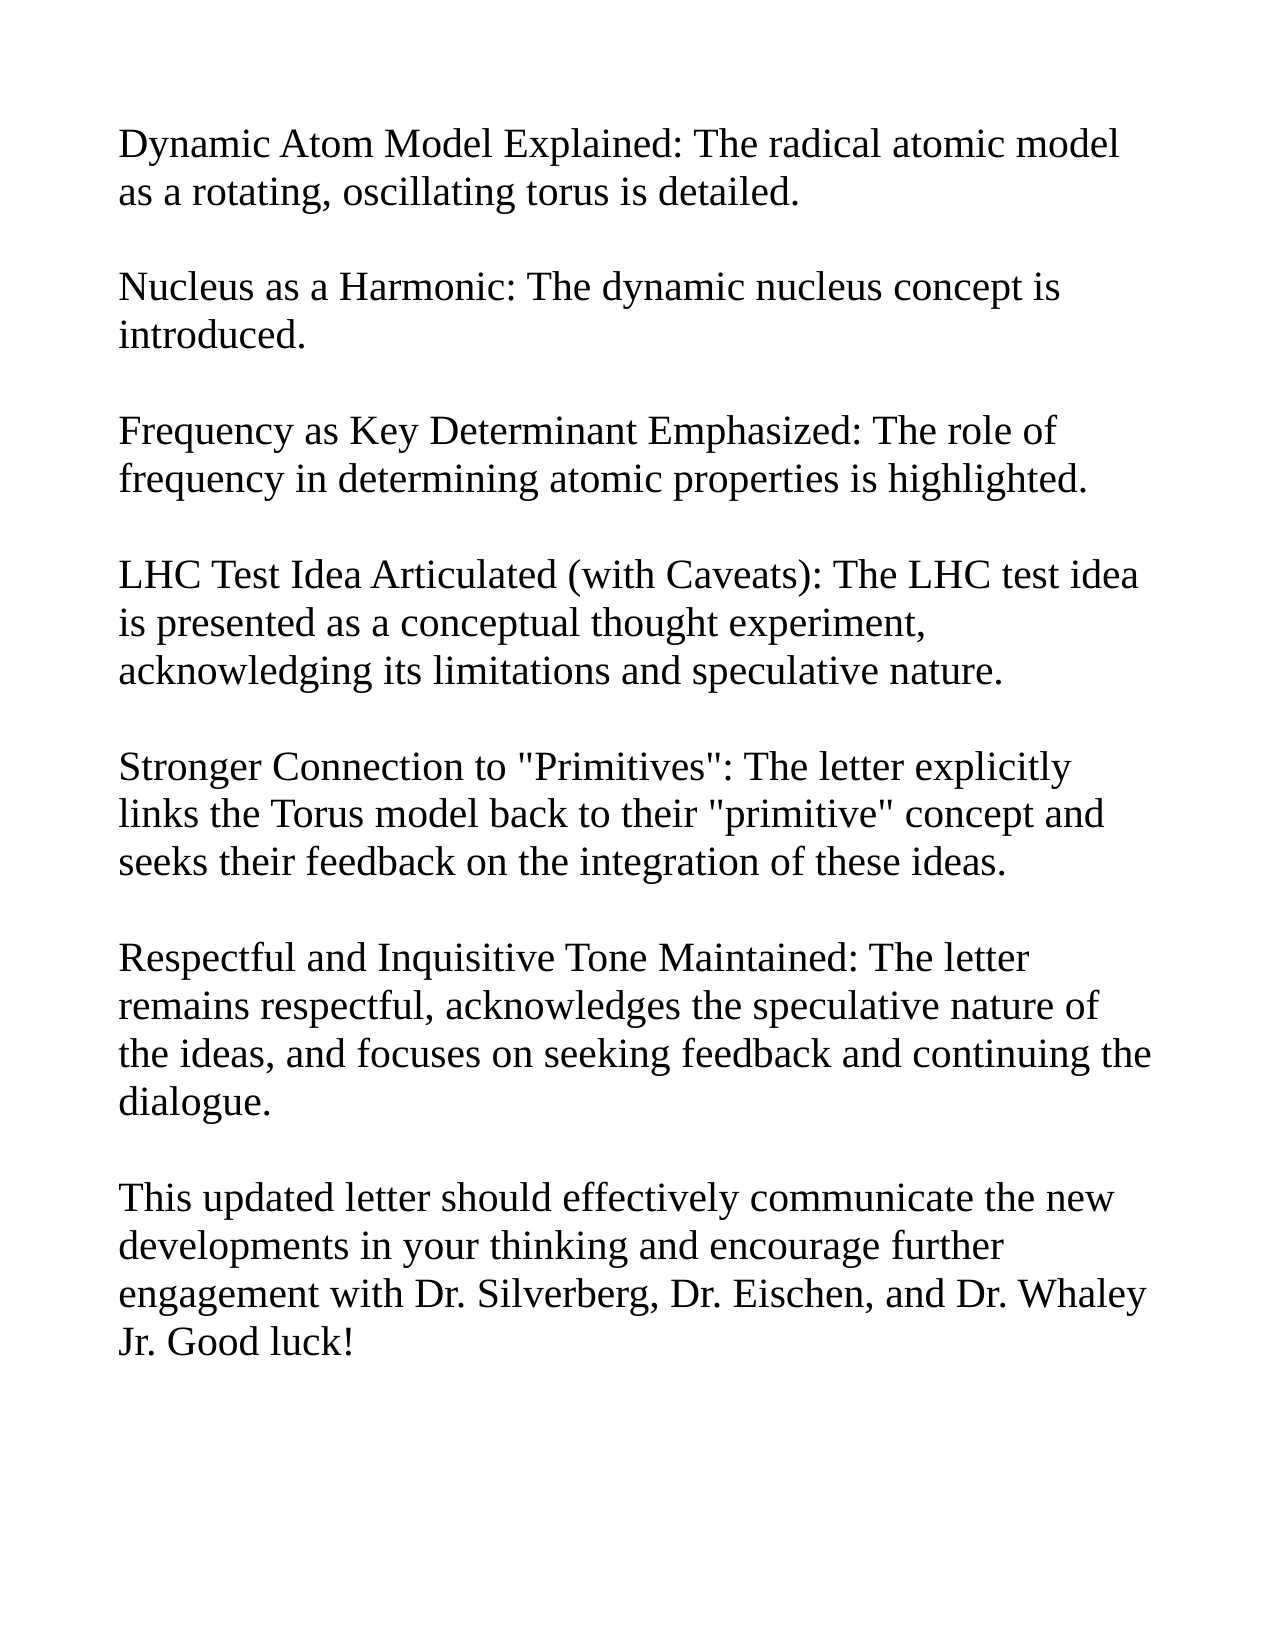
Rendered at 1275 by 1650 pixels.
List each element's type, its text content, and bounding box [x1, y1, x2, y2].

text Stronger Connection to "Primitives": The letter explicitly links the Torus model back to their "primitive" concept and seeks their feedback on the integration of these ideas. [118, 741, 1157, 885]
text Dynamic Atom Model Explained: The radical atomic model as a rotating, oscillating torus is detailed. [118, 118, 1157, 214]
text This updated letter should effectively communicate the new developments in your thinking and encourage further engagement with Dr. Silverberg, Dr. Eischen, and Dr. Whaley Jr. Good luck! [118, 1172, 1157, 1364]
text Frequency as Key Determinant Emphasized: The role of frequency in determining atomic properties is highlighted. [118, 406, 1157, 501]
text LHC Test Idea Articulated (with Caveats): The LHC test idea is presented as a conceptual thought experiment, acknowledging its limitations and speculative nature. [118, 549, 1157, 693]
text Respectful and Inquisitive Tone Maintained: The letter remains respectful, acknowledges the speculative nature of the ideas, and focuses on seeking feedback and continuing the dialogue. [118, 933, 1157, 1124]
text Nucleus as a Harmonic: The dynamic nucleus concept is introduced. [118, 262, 1157, 358]
